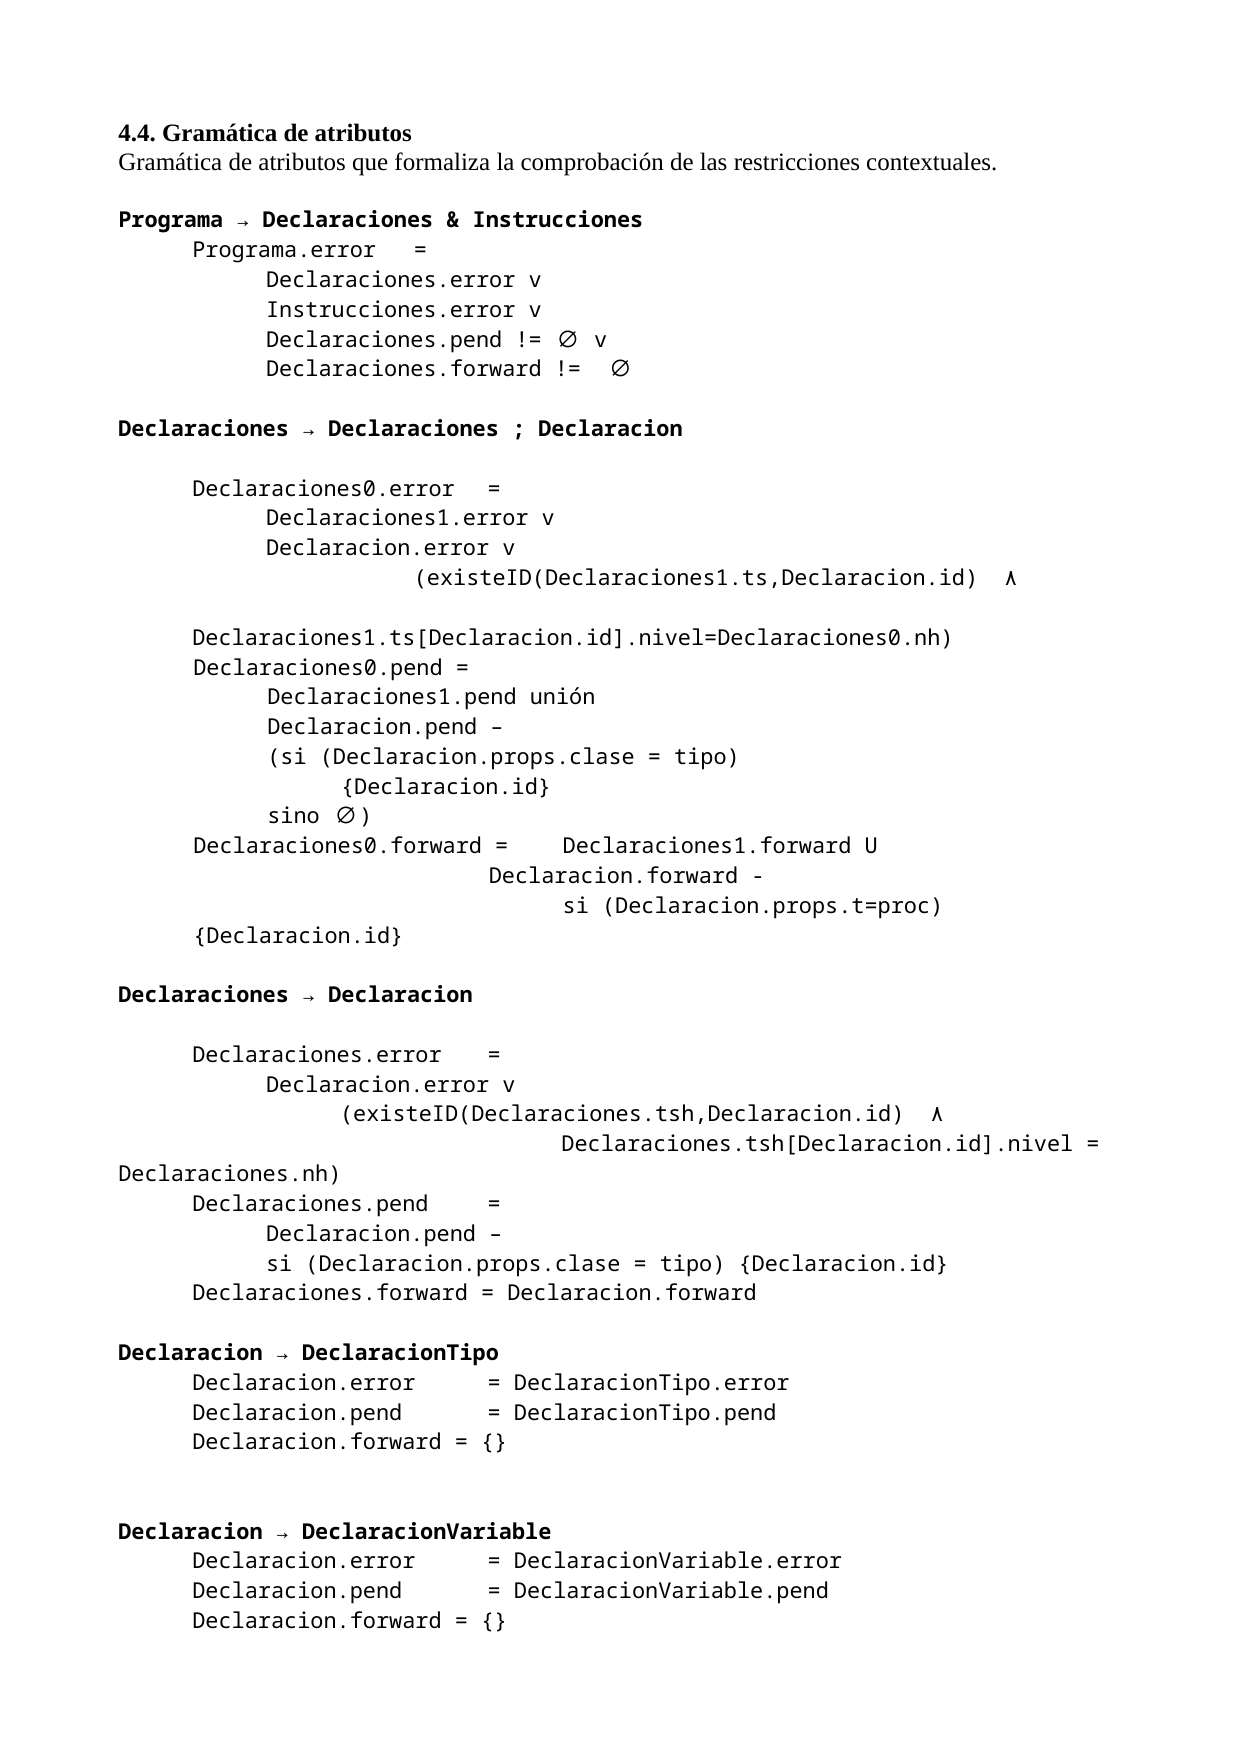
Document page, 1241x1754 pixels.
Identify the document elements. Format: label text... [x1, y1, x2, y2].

text Declaracion.forward = {} [118, 1605, 1122, 1635]
text Declaraciones0.forward = Declaraciones1.forward U [193, 830, 1122, 860]
text si (Declaracion.props.clase = tipo) {Declaracion.id} [118, 1247, 1122, 1277]
text Declaracion.forward = {} [118, 1426, 1122, 1456]
text (si (Declaracion.props.clase = tipo) [193, 741, 1122, 771]
text Declaraciones.pend = [118, 1188, 1122, 1218]
text Declaracion.pend – [118, 1218, 1122, 1247]
text si (Declaracion.props.t=proc) {Declaracion.id} [193, 890, 1122, 949]
text 4.4. Gramática de atributos [118, 118, 1122, 147]
text Declaraciones0.pend = [193, 651, 1122, 681]
text Instrucciones.error v [118, 294, 1122, 323]
text Declaraciones0.error = [118, 472, 1122, 502]
text (existeID(Declaraciones.tsh,Declaracion.id) ٨ Declaraciones.tsh[Declaracion.id].nivel = Declaraciones.nh) [118, 1098, 1122, 1188]
text Declaracion → DeclaracionVariable [118, 1516, 1122, 1545]
text Declaraciones.error = [118, 1039, 1122, 1068]
text Declaraciones.error v [118, 264, 1122, 294]
text Declaracion.pend = DeclaracionTipo.pend [118, 1396, 1122, 1426]
text Declaraciones.forward != ∅ [118, 353, 1122, 383]
text {Declaracion.id} [193, 771, 1122, 800]
text Declaraciones.forward = Declaracion.forward [118, 1277, 1122, 1307]
text sino ∅) [193, 800, 1122, 830]
text Declaraciones → Declaraciones ; Declaracion [118, 413, 1122, 443]
text Gramática de atributos que formaliza la comprobación de las restricciones contextuales. [118, 147, 1122, 176]
text Programa.error = [118, 234, 1122, 264]
text Declaracion.error = DeclaracionTipo.error [118, 1367, 1122, 1396]
text Declaraciones1.error v [118, 502, 1122, 532]
text Declaraciones1.pend unión [193, 681, 1122, 711]
text Declaraciones.pend != ∅ v [118, 323, 1122, 353]
text Declaracion.forward - [193, 860, 1122, 890]
text Declaracion.error = DeclaracionVariable.error [118, 1545, 1122, 1575]
text Declaraciones → Declaracion [118, 979, 1122, 1009]
text Declaracion.pend – [193, 711, 1122, 741]
text Declaracion.error v (existeID(Declaraciones1.ts,Declaracion.id) ٨ Declaraciones1.ts[Declaracion.id].nivel=Declaraciones0.nh) [118, 532, 1122, 651]
text Programa → Declaraciones & Instrucciones [118, 204, 1122, 234]
text Declaracion.pend = DeclaracionVariable.pend [118, 1575, 1122, 1605]
text Declaracion.error v [118, 1068, 1122, 1098]
text Declaracion → DeclaracionTipo [118, 1337, 1122, 1367]
